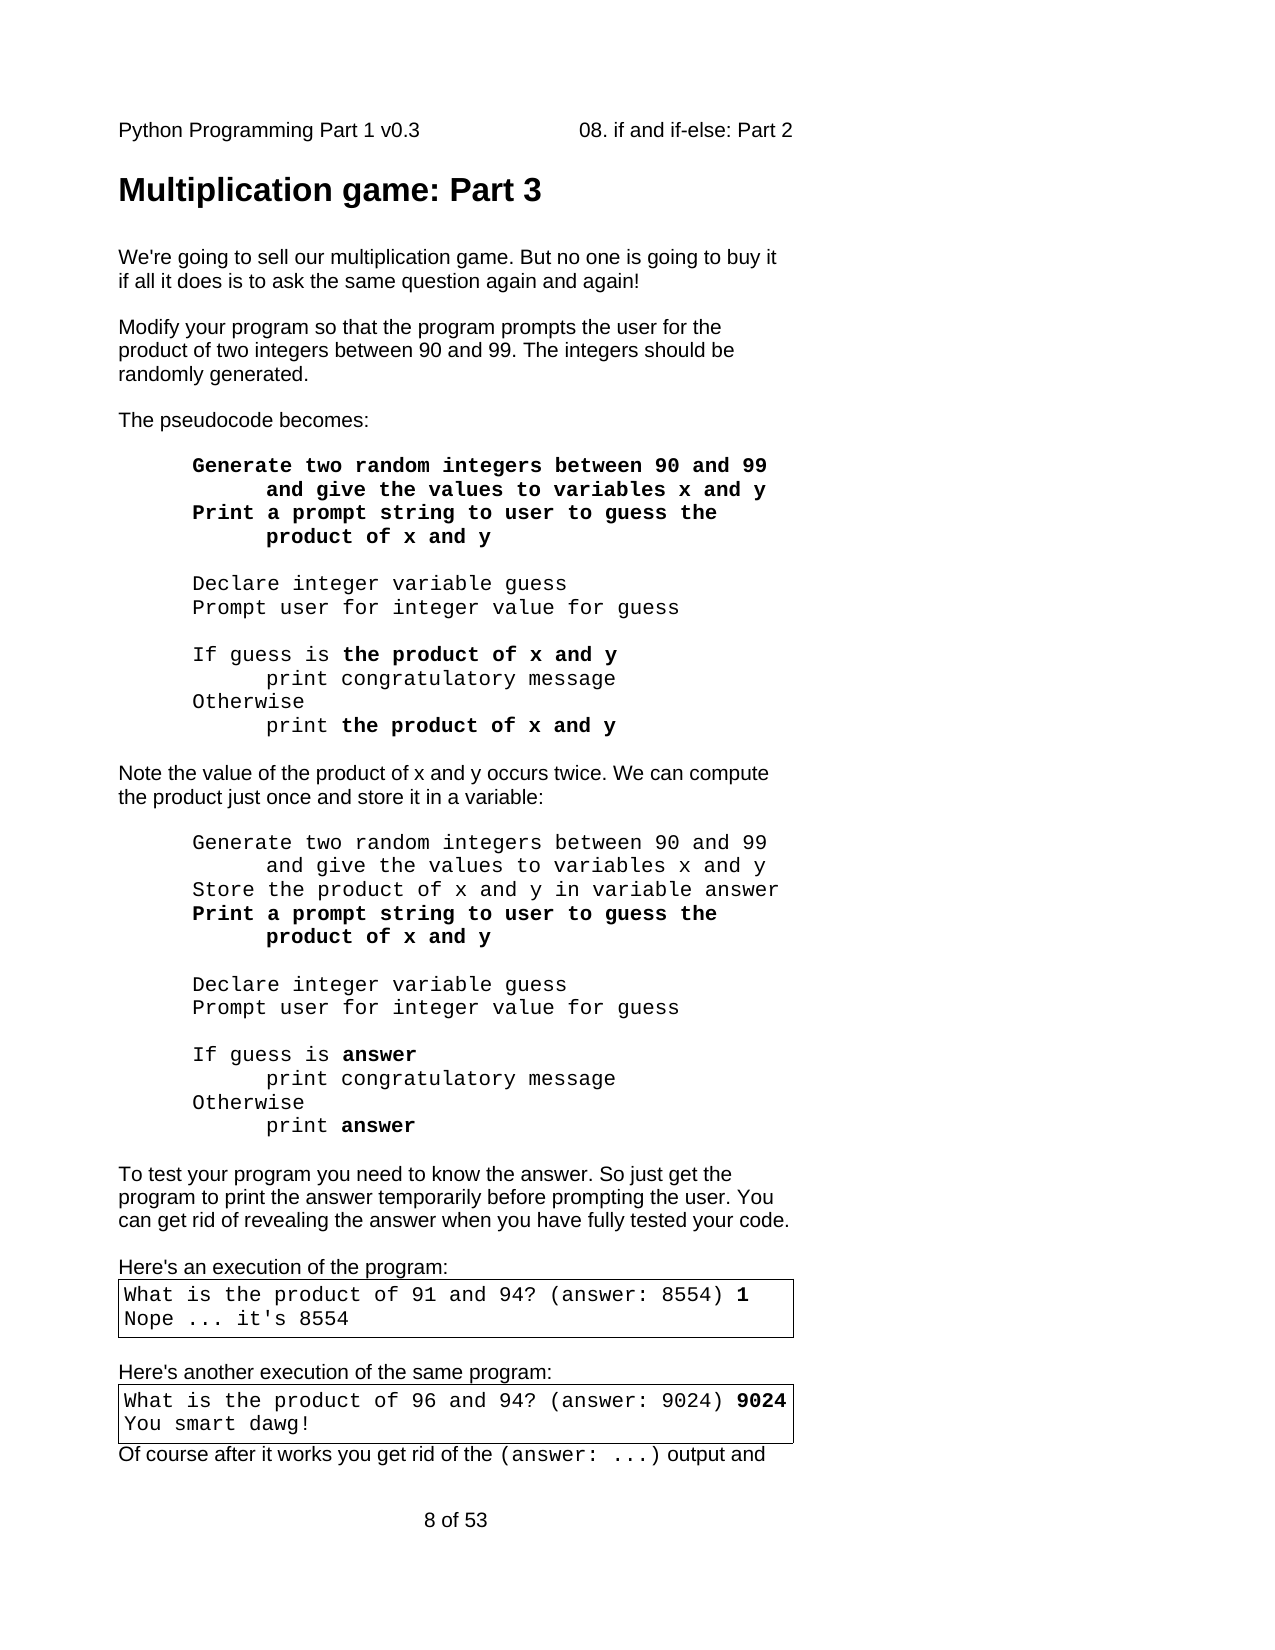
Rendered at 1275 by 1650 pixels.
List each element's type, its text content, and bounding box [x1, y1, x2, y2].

table_header What is the product of 96 and 94? (answer: 9024) 9024 You smart dawg! [119, 1385, 793, 1443]
text product of x and y [118, 926, 793, 950]
text To test your program you need to know the answer. So just get the program to print the answer temporarily before prompting the user. You can get rid of revealing the answer when you have fully tested your code. [118, 1162, 793, 1232]
text Print a prompt string to user to guess the [118, 903, 793, 926]
text Multiplication game: Part 3 [118, 171, 793, 208]
text Here's an execution of the program: [118, 1255, 793, 1278]
text product of x and y [118, 526, 793, 549]
text Of course after it works you get rid of the (answer: ...) output and [118, 1444, 793, 1468]
text Otherwise [118, 1092, 793, 1115]
table_header What is the product of 91 and 94? (answer: 8554) 1 Nope ... it's 8554 [119, 1280, 793, 1337]
text Generate two random integers between 90 and 99 [118, 832, 793, 855]
text and give the values to variables x and y [118, 855, 793, 879]
text Prompt user for integer value for guess [118, 997, 793, 1021]
text The pseudocode becomes: [118, 408, 793, 432]
text Note the value of the product of x and y occurs twice. We can compute the product just once and store it in a variable: [118, 762, 793, 808]
text Otherwise [118, 691, 793, 715]
text Declare integer variable guess [118, 573, 793, 597]
text Generate two random integers between 90 and 99 [118, 455, 793, 479]
text print congratulatory message [118, 668, 793, 691]
text print the product of x and y [118, 715, 793, 739]
text Store the product of x and y in variable answer [118, 879, 793, 903]
text If guess is answer [118, 1044, 793, 1068]
text We're going to sell our multiplication game. But no one is going to buy it if all it does is to ask the same question again and again! [118, 246, 793, 292]
text Modify your program so that the program prompts the user for the product of two integers between 90 and 99. The integers should be randomly generated. [118, 316, 793, 385]
text Print a prompt string to user to guess the [118, 502, 793, 526]
text print answer [118, 1115, 793, 1139]
text If guess is the product of x and y [118, 644, 793, 668]
text Prompt user for integer value for guess [118, 597, 793, 621]
text Here's another execution of the same program: [118, 1361, 793, 1384]
text print congratulatory message [118, 1068, 793, 1092]
text Declare integer variable guess [118, 973, 793, 997]
text and give the values to variables x and y [118, 479, 793, 502]
